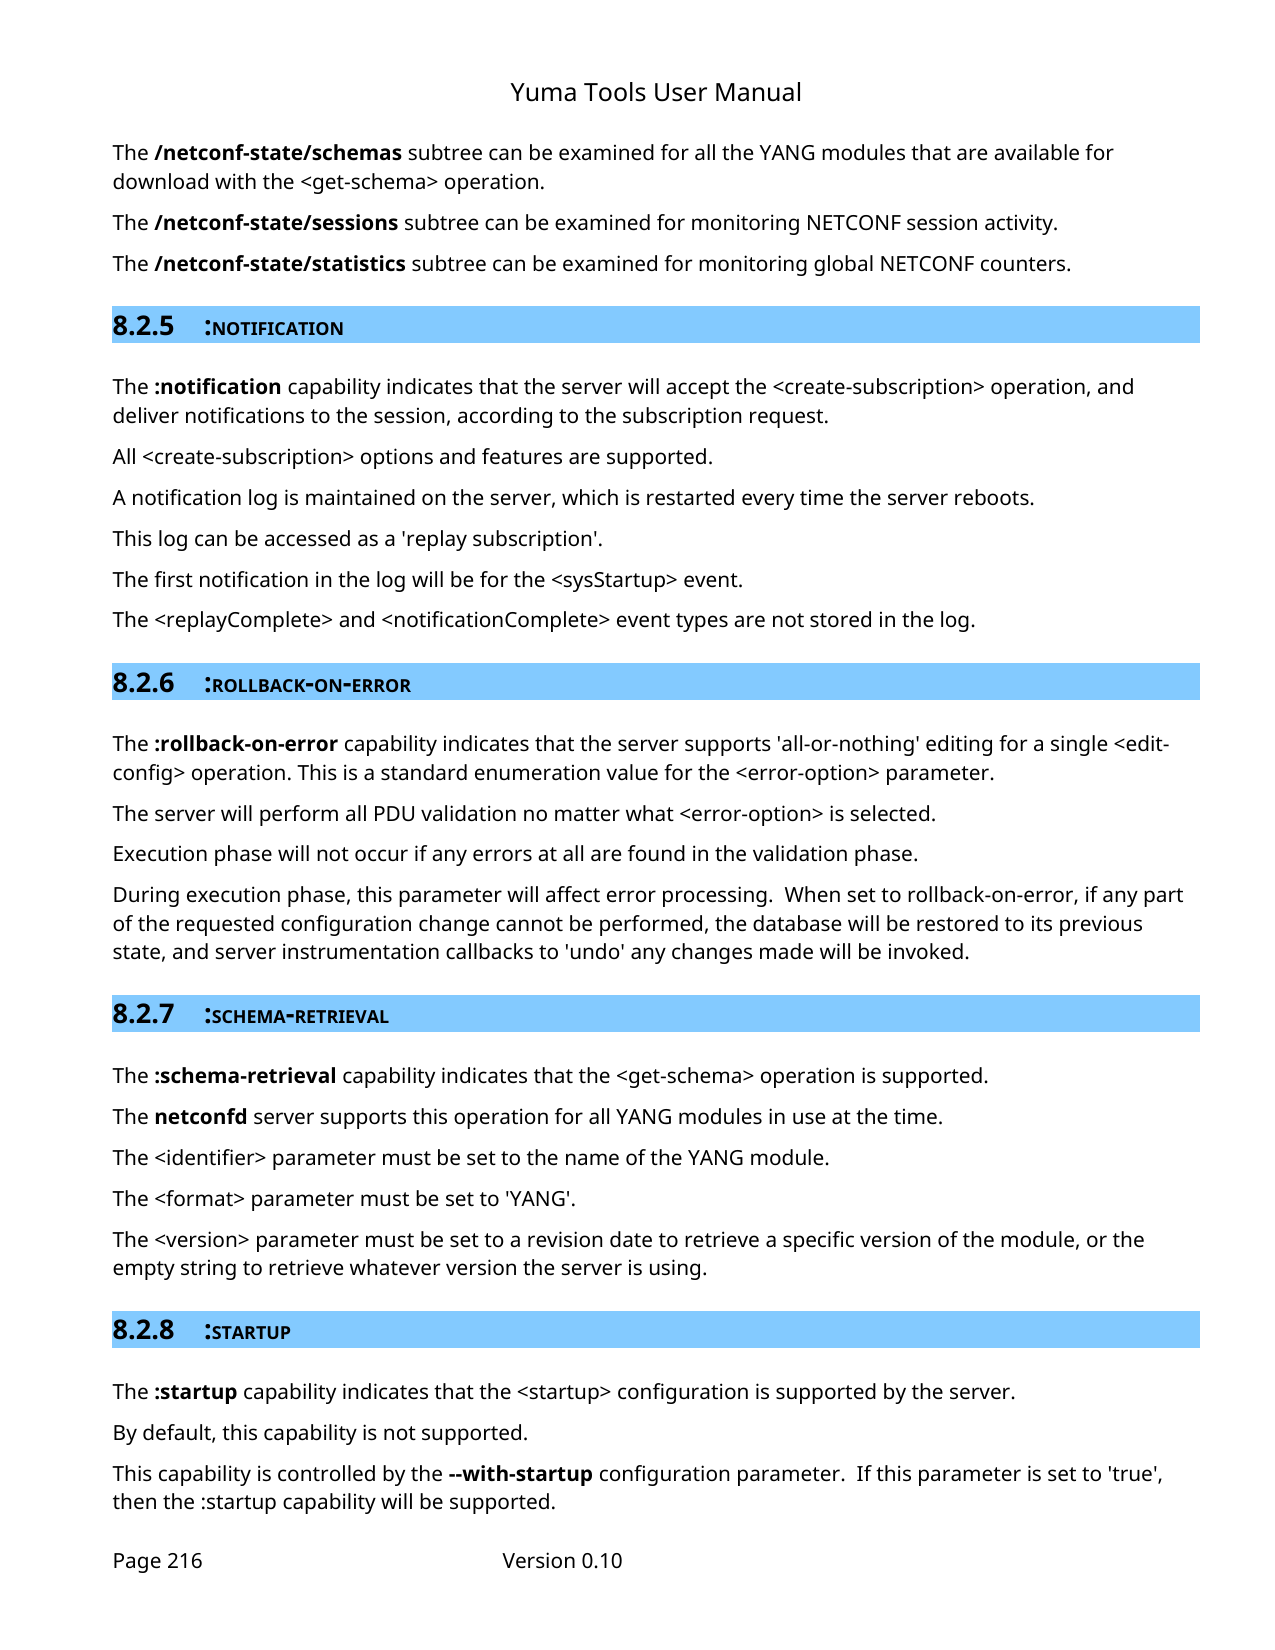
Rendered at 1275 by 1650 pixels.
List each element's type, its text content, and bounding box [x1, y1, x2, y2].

subtitle :rollback-on-error [112, 663, 1200, 700]
text The <version> parameter must be set to a revision date to retrieve a specific version of the module, or the empty string to retrieve whatever version the server is using. [112, 1225, 1200, 1282]
text The :schema-retrieval capability indicates that the <get-schema> operation is supported. [112, 1061, 1200, 1089]
text The /netconf-state/sessions subtree can be examined for monitoring NETCONF session activity. [112, 208, 1200, 236]
text The <replayComplete> and <notificationComplete> event types are not stored in the log. [112, 606, 1200, 634]
text Execution phase will not occur if any errors at all are found in the validation phase. [112, 839, 1200, 868]
text The netconfd server supports this operation for all YANG modules in use at the time. [112, 1102, 1200, 1130]
text The <format> parameter must be set to 'YANG'. [112, 1184, 1200, 1212]
subtitle :notification [112, 306, 1200, 343]
text During execution phase, this parameter will affect error processing. When set to rollback-on-error, if any part of the requested configuration change cannot be performed, the database will be restored to its previous state, and server instrumentation callbacks to 'undo' any changes made will be invoked. [112, 881, 1200, 966]
text This capability is controlled by the --with-startup configuration parameter. If this parameter is set to 'true', then the :startup capability will be supported. [112, 1459, 1200, 1516]
text The :notification capability indicates that the server will accept the <create-subscription> operation, and deliver notifications to the session, according to the subscription request. [112, 372, 1200, 429]
text The :rollback-on-error capability indicates that the server supports 'all-or-nothing' editing for a single <edit-config> operation. This is a standard enumeration value for the <error-option> parameter. [112, 729, 1200, 786]
text All <create-subscription> options and features are supported. [112, 442, 1200, 470]
text The :startup capability indicates that the <startup> configuration is supported by the server. [112, 1377, 1200, 1405]
text By default, this capability is not supported. [112, 1418, 1200, 1446]
text This log can be accessed as a 'replay subscription'. [112, 524, 1200, 552]
text The server will perform all PDU validation no matter what <error-option> is selected. [112, 799, 1200, 827]
text The /netconf-state/schemas subtree can be examined for all the YANG modules that are available for download with the <get-schema> operation. [112, 138, 1200, 195]
subtitle :startup [112, 1311, 1200, 1348]
text A notification log is maintained on the server, which is restarted every time the server reboots. [112, 483, 1200, 511]
text The first notification in the log will be for the <sysStartup> event. [112, 565, 1200, 593]
subtitle :schema-retrieval [112, 995, 1200, 1032]
text The /netconf-state/statistics subtree can be examined for monitoring global NETCONF counters. [112, 249, 1200, 277]
text The <identifier> parameter must be set to the name of the YANG module. [112, 1143, 1200, 1171]
